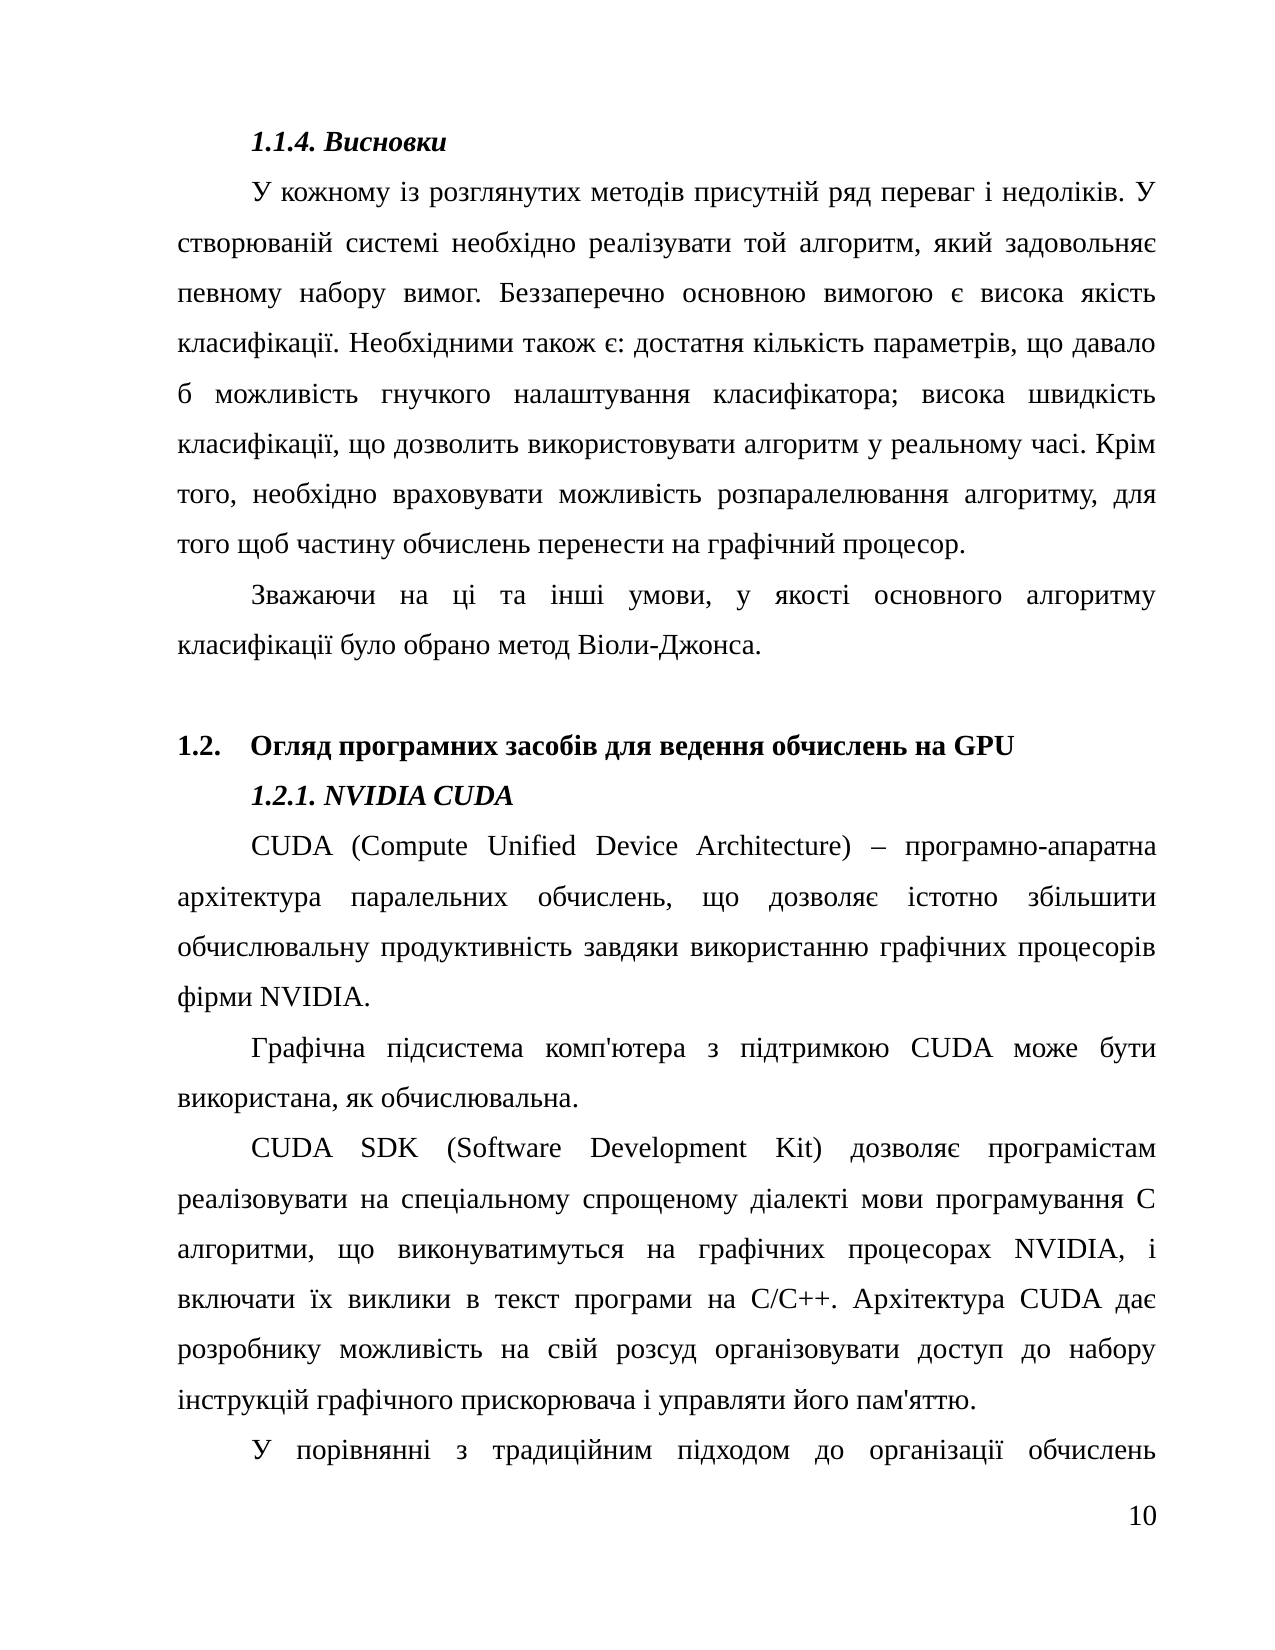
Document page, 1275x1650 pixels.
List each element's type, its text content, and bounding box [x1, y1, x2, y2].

text CUDA (Compute Unified Device Architecture) – програмно-апаратна архітектура паралельних обчислень, що дозволяє істотно збільшити обчислювальну продуктивність завдяки використанню графічних процесорів фірми NVIDIA. [177, 828, 1157, 1013]
subtitle 1.2. Огляд програмних засобів для ведення обчислень на GPU [177, 728, 1157, 761]
text У порівнянні з традиційним підходом до організації обчислень [177, 1432, 1157, 1466]
text CUDA SDK (Software Development Kit) дозволяє програмістам реалізовувати на спеціальному спрощеному діалекті мови програмування C алгоритми, що виконуватимуться на графічних процесорах NVIDIA, і включати їх виклики в текст програми на C/C++. Архітектура CUDA дає розробнику можливість на свій розсуд організовувати доступ до набору інструкцій графічного прискорювача і управляти його пам'яттю. [177, 1130, 1157, 1416]
text Графічна підсистема комп'ютера з підтримкою CUDA може бути використана, як обчислювальна. [177, 1030, 1157, 1114]
text Зважаючи на ці та інші умови, у якості основного алгоритму класифікації було обрано метод Віоли-Джонса. [177, 577, 1157, 661]
text У кожному із розглянутих методів присутній ряд переваг і недоліків. У створюваній системі необхідно реалізувати той алгоритм, який задовольняє певному набору вимог. Беззаперечно основною вимогою є висока якість класифікації. Необхідними також є: достатня кількість параметрів, що давало б можливість гнучкого налаштування класифікатора; висока швидкість класифікації, що дозволить використовувати алгоритм у реальному часі. Крім того, необхідно враховувати можливість розпаралелювання алгоритму, для того щоб частину обчислень перенести на графічний процесор. [177, 174, 1157, 560]
text 1.1.4. Висновки [177, 124, 1157, 158]
text 1.2.1. NVIDIA CUDA [177, 778, 1157, 812]
